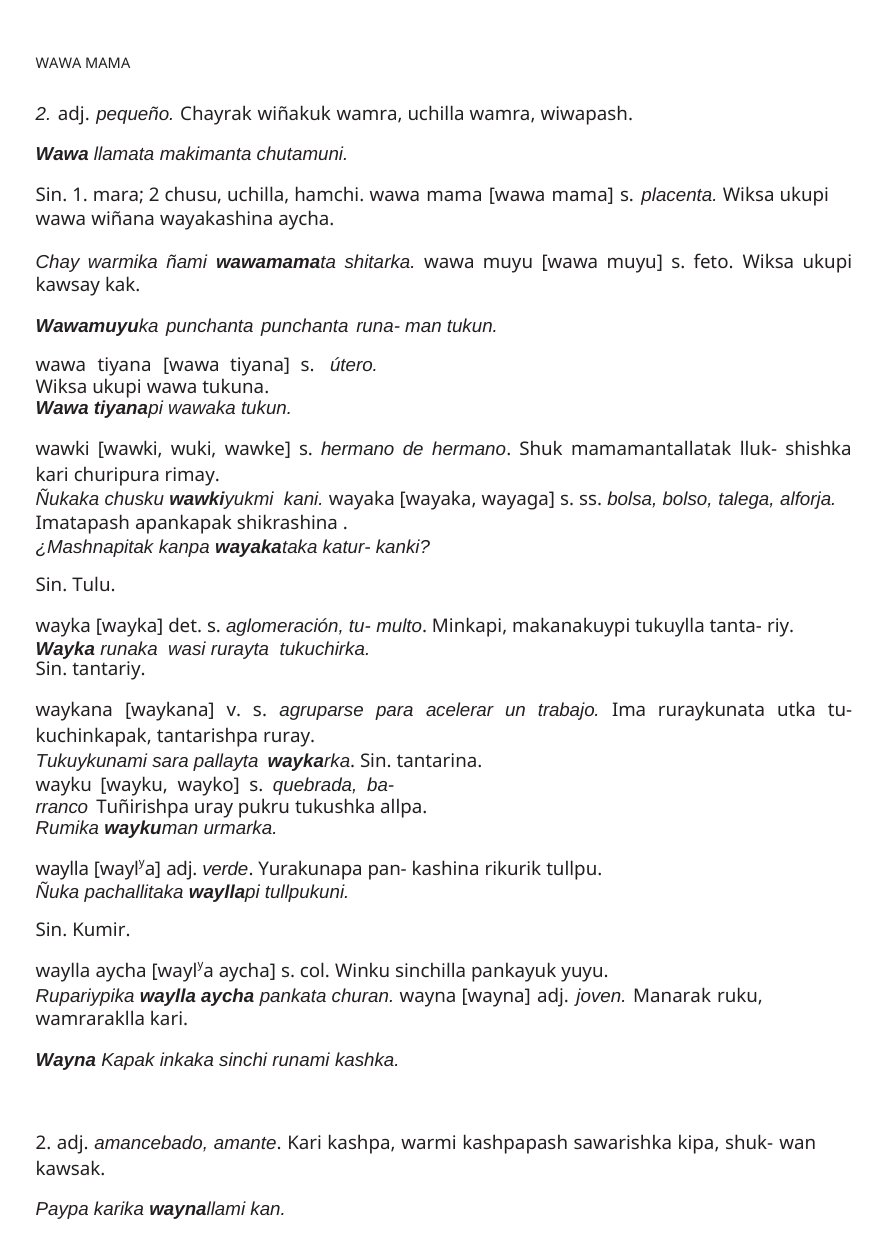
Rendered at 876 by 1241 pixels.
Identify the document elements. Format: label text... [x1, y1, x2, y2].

text Rupariypika waylla aycha pankata churan. wayna [wayna] adj. joven. Manarak ruku, wamraraklla kari. [35, 984, 856, 1031]
text wayka [wayka] det. s. aglomeración, tu- multo. Minkapi, makanakuypi tukuylla tanta- riy. [35, 612, 852, 637]
text Sin. 1. mara; 2 chusu, uchilla, hamchi. wawa mama [wawa mama] s. placenta. Wiksa ukupi wawa wiñana wayakashina aycha. [35, 182, 856, 231]
text Sin. tantariy. [35, 659, 856, 680]
text waylla aycha [waylya aycha] s. col. Winku sinchilla pankayuk yuyu. [35, 957, 852, 982]
text ¿Mashnapitak kanpa wayakataka katur- kanki? [35, 536, 856, 557]
text Wayka runaka wasi rurayta tukuchirka. [35, 637, 856, 659]
text Paypa karika waynallami kan. [35, 1198, 856, 1219]
text Wawa tiyanapi wawaka tukun. [35, 398, 856, 419]
text Wayna Kapak inkaka sinchi runami kashka. [35, 1049, 856, 1070]
text Tukuykunami sara pallayta waykarka. Sin. tantarina. [35, 747, 806, 773]
text 2. adj. amancebado, amante. Kari kashpa, warmi kashpapash sawarishka kipa, shuk- wan kawsak. [35, 1129, 816, 1180]
text wayku [wayku, wayko] s. quebrada, ba- [35, 773, 856, 796]
text Wawamuyuka punchanta punchanta runa- man tukun. [35, 314, 856, 336]
text 2. adj. pequeño. Chayrak wiñakuk wamra, uchilla wamra, wiwapash. [35, 100, 856, 126]
text Wiksa ukupi wawa tukuna. [35, 376, 856, 397]
text waykana [waykana] v. s. agruparse para acelerar un trabajo. Ima ruraykunata utka tu- kuchinkapak, tantarishpa ruray. [35, 696, 852, 747]
text Ñuka pachallitaka wayllapi tullpukuni. [35, 881, 856, 902]
text Wawa llamata makimanta chutamuni. [35, 143, 856, 164]
text Sin. Kumir. [35, 920, 856, 941]
text Chay warmika ñami wawamamata shitarka. wawa muyu [wawa muyu] s. feto. Wiksa ukupi kawsay kak. [35, 250, 852, 297]
text WAWA MAMA [35, 53, 856, 73]
text wawki [wawki, wuki, wawke] s. hermano de hermano. Shuk mamamantallatak lluk- shishka kari churipura rimay. [35, 436, 852, 487]
text wawa tiyana [wawa tiyana] s. útero. [35, 353, 856, 376]
text Rumika waykuman urmarka. [35, 818, 856, 838]
text rranco Tuñirishpa uray pukru tukushka allpa. [35, 796, 856, 818]
text Sin. Tulu. [35, 575, 856, 595]
text Ñukaka chusku wawkiyukmi kani. wayaka [wayaka, wayaga] s. ss. bolsa, bolso, talega, alforja. Imatapash apankapak shikrashina . [35, 487, 852, 535]
text waylla [waylya] adj. verde. Yurakunapa pan- kashina rikurik tullpu. [35, 855, 852, 880]
